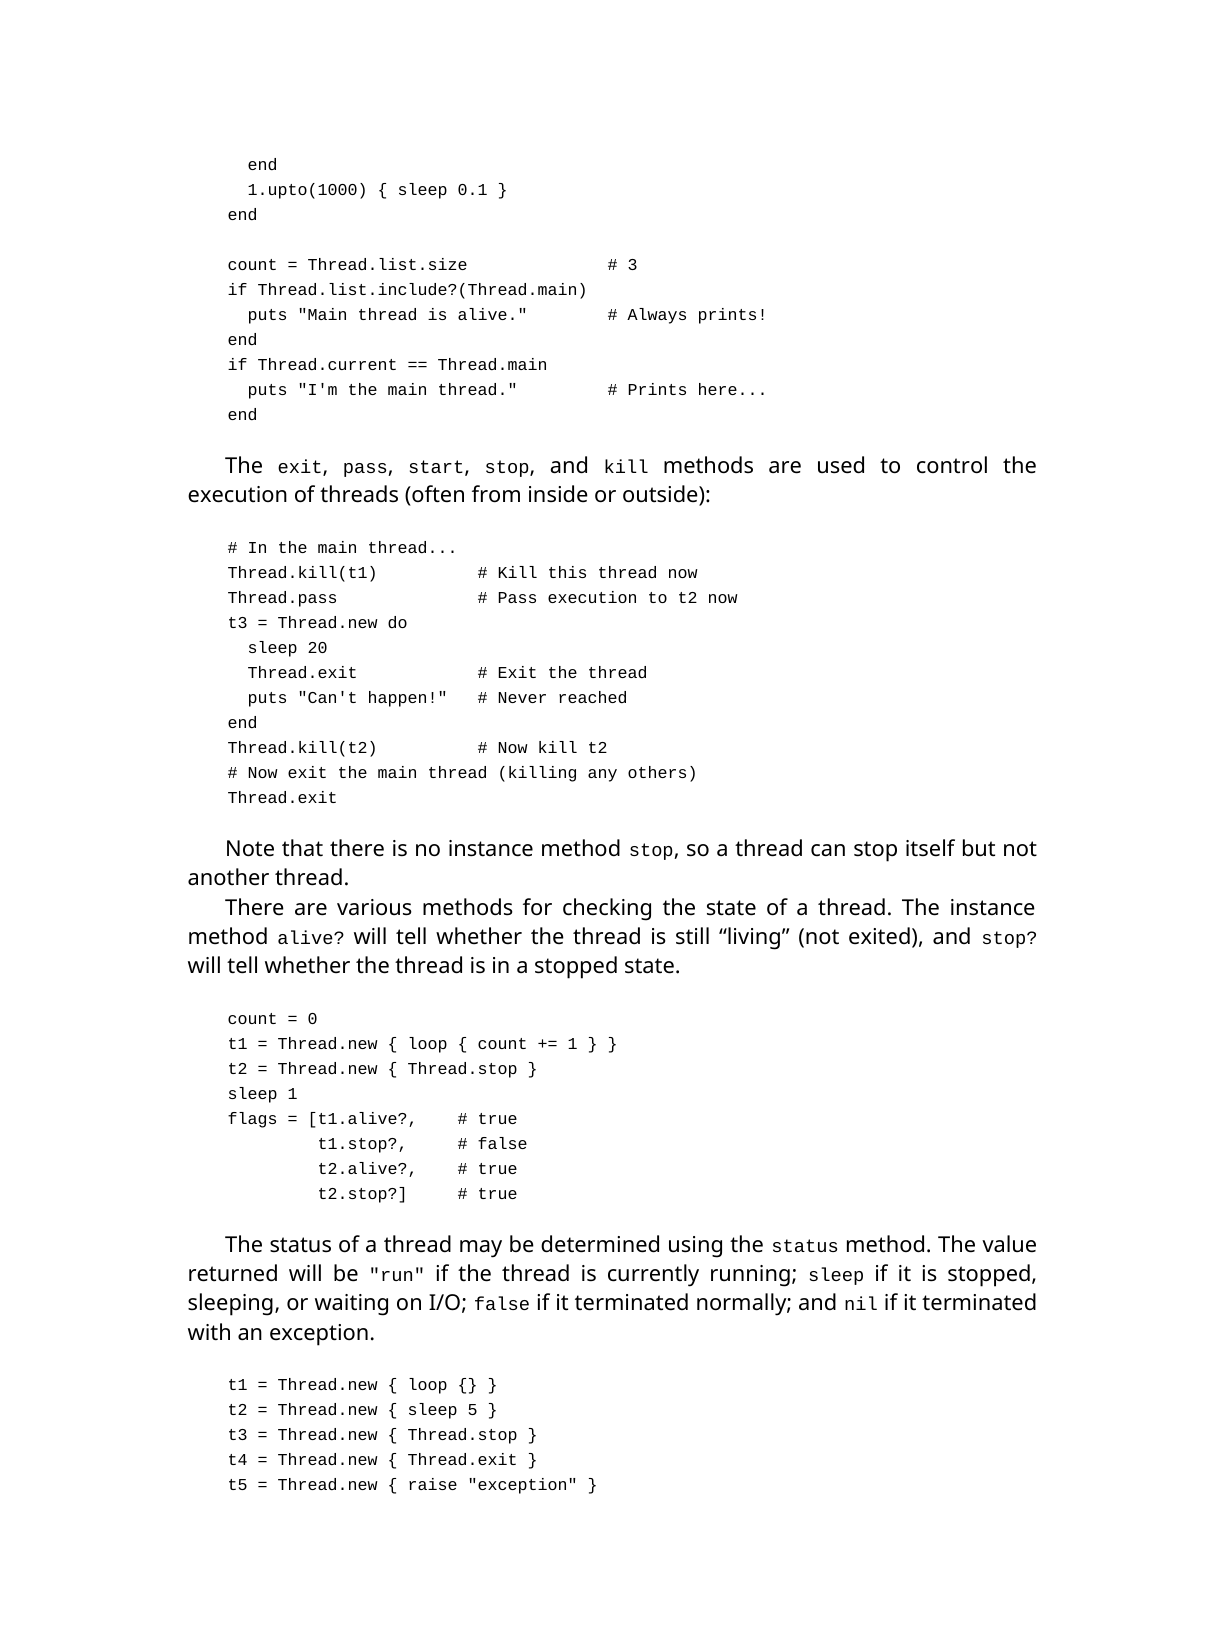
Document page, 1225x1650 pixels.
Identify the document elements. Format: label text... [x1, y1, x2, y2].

text end [187, 200, 1037, 225]
text sleep 20 [187, 633, 1037, 658]
text t4 = Thread.new { Thread.exit } [187, 1446, 1037, 1471]
text puts "I'm the main thread." # Prints here... [187, 375, 1037, 400]
text The exit, pass, start, stop, and kill methods are used to control the execution of threads (often from inside or outside): [187, 450, 1037, 508]
text if Thread.list.include?(Thread.main) [187, 275, 1037, 300]
text Thread.pass # Pass execution to t2 now [187, 583, 1037, 608]
text end [187, 325, 1037, 350]
text t2.alive?, # true [187, 1154, 1037, 1179]
text flags = [t1.alive?, # true [187, 1104, 1037, 1129]
text Thread.kill(t2) # Now kill t2 [187, 733, 1037, 758]
text puts "Main thread is alive." # Always prints! [187, 300, 1037, 325]
text The status of a thread may be determined using the status method. The value returned will be "run" if the thread is currently running; sleep if it is stopped, sleeping, or waiting on I/O; false if it terminated normally; and nil if it terminated with an exception. [187, 1229, 1037, 1346]
text count = 0 [187, 1004, 1037, 1029]
text # In the main thread... [187, 533, 1037, 558]
text Thread.kill(t1) # Kill this thread now [187, 558, 1037, 583]
text t3 = Thread.new do [187, 608, 1037, 633]
text t2 = Thread.new { Thread.stop } [187, 1054, 1037, 1079]
text There are various methods for checking the state of a thread. The instance method alive? will tell whether the thread is still “living” (not exited), and stop? will tell whether the thread is in a stopped state. [187, 892, 1037, 979]
text # Now exit the main thread (killing any others) [187, 758, 1037, 783]
text Thread.exit # Exit the thread [187, 658, 1037, 683]
text end [187, 400, 1037, 425]
text t2 = Thread.new { sleep 5 } [187, 1396, 1037, 1421]
text if Thread.current == Thread.main [187, 350, 1037, 375]
text t1.stop?, # false [187, 1129, 1037, 1154]
text sleep 1 [187, 1079, 1037, 1104]
text Note that there is no instance method stop, so a thread can stop itself but not another thread. [187, 833, 1037, 892]
text end [187, 708, 1037, 733]
text t1 = Thread.new { loop { count += 1 } } [187, 1029, 1037, 1054]
text t1 = Thread.new { loop {} } [187, 1371, 1037, 1396]
text puts "Can't happen!" # Never reached [187, 683, 1037, 708]
text t2.stop?] # true [187, 1179, 1037, 1204]
text end [187, 150, 1037, 175]
text count = Thread.list.size # 3 [187, 250, 1037, 275]
text t3 = Thread.new { Thread.stop } [187, 1421, 1037, 1446]
text 1.upto(1000) { sleep 0.1 } [187, 175, 1037, 200]
text t5 = Thread.new { raise "exception" } [187, 1471, 1037, 1496]
text Thread.exit [187, 783, 1037, 808]
